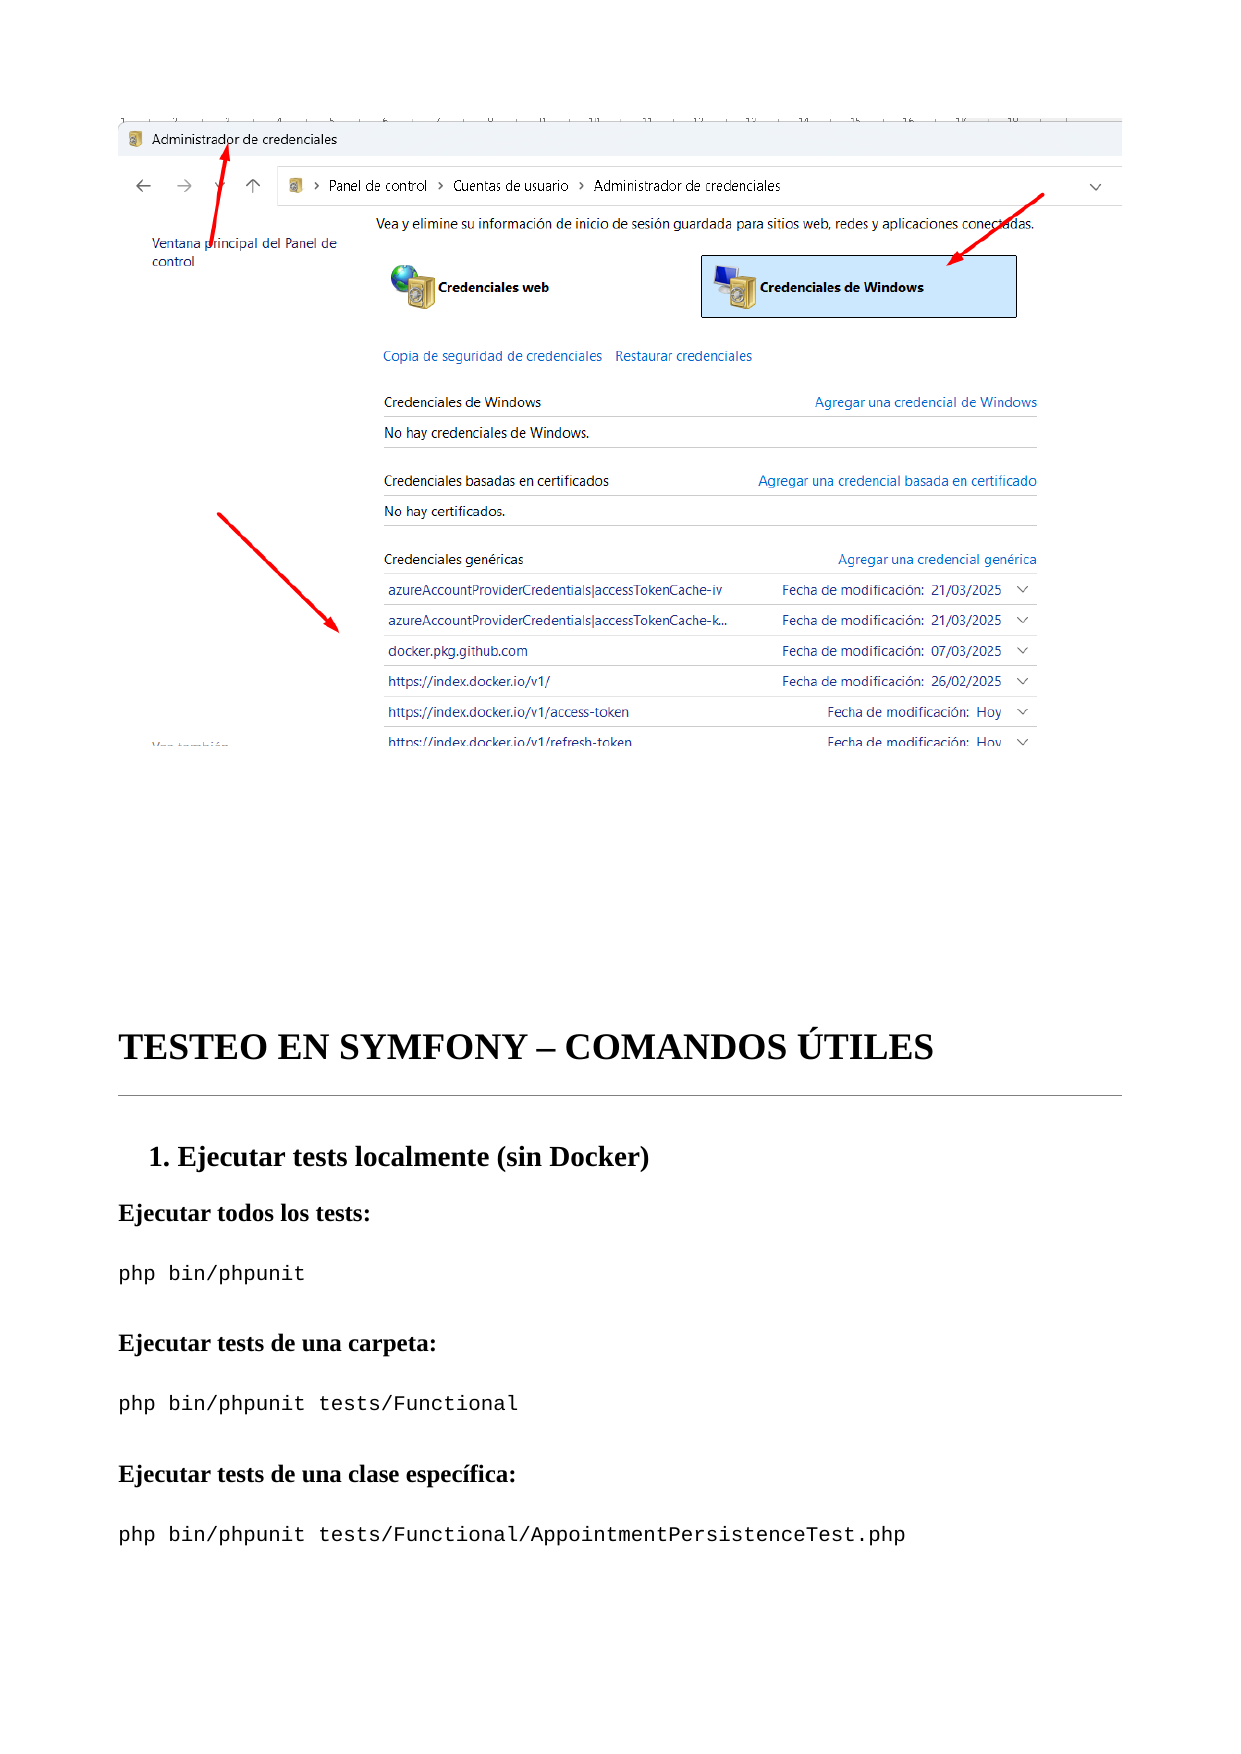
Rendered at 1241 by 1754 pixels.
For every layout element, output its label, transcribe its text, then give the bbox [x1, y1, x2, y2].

subtitle Ejecutar tests de una clase específica: [118, 1459, 1122, 1488]
text php bin/phpunit [118, 1263, 1122, 1286]
text php bin/phpunit tests/Functional [118, 1393, 1122, 1417]
subtitle 🔹 1. Ejecutar tests localmente (sin Docker) [118, 1139, 1122, 1173]
subtitle Ejecutar todos los tests: [118, 1198, 1122, 1227]
text php bin/phpunit tests/Functional/AppointmentPersistenceTest.php [118, 1524, 1122, 1547]
subtitle TESTEO EN SYMFONY – COMANDOS ÚTILES [118, 1025, 1122, 1068]
picture [118, 118, 1123, 746]
subtitle Ejecutar tests de una carpeta: [118, 1328, 1122, 1357]
